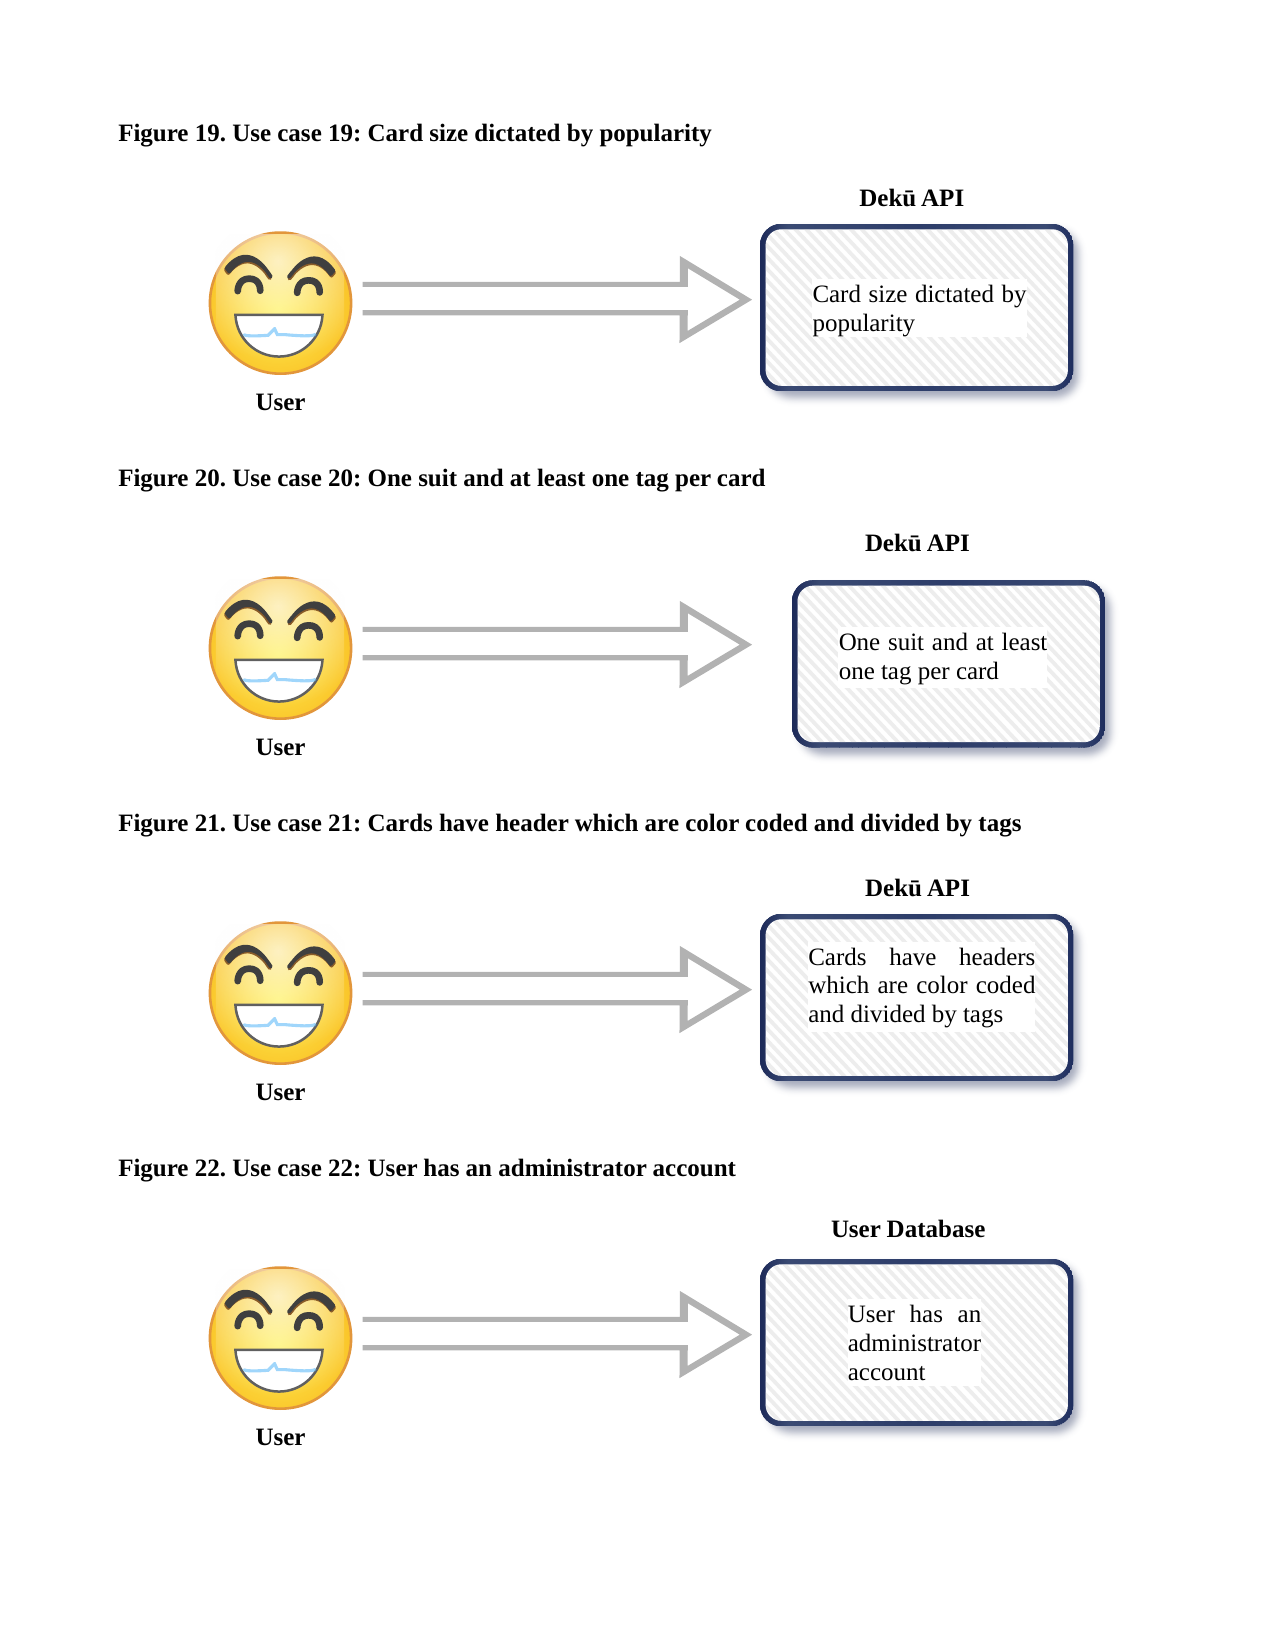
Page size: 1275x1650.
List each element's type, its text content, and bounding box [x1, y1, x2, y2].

text User has an administrator account [848, 1299, 981, 1386]
table_cell [304, 924, 320, 932]
text Dekū API [865, 528, 983, 557]
table_cell [318, 924, 335, 945]
table_cell [235, 579, 256, 591]
text [196, 896, 364, 909]
text User Database [831, 1214, 1004, 1243]
table_cell [215, 924, 231, 961]
text User [196, 1254, 364, 1451]
text Figure 21. Use case 21: Cards have header which are color coded and divided by tags [118, 808, 1157, 837]
text [196, 1241, 364, 1254]
text Figure 20. Use case 20: One suit and at least one tag per card [118, 463, 1157, 492]
text User [196, 909, 364, 1106]
table_cell [318, 579, 335, 600]
table_cell [221, 579, 239, 606]
text Card size dictated by popularity [812, 279, 1027, 337]
text [196, 206, 364, 219]
text User [196, 219, 364, 416]
text [196, 551, 364, 564]
text Dekū API [865, 873, 983, 902]
text Dekū API [859, 183, 978, 212]
text One suit and at least one tag per card [838, 627, 1047, 685]
text Cards have headers which are color coded and divided by tags [808, 942, 1035, 1028]
text User [196, 564, 364, 761]
table_header [235, 1269, 256, 1281]
table_cell [235, 924, 256, 936]
text Figure 22. Use case 22: User has an administrator account [118, 1153, 1157, 1182]
table_cell [221, 924, 239, 951]
table_cell [304, 579, 320, 587]
text Figure 19. Use case 19: Card size dictated by popularity [118, 118, 1157, 147]
table_cell [331, 927, 345, 959]
